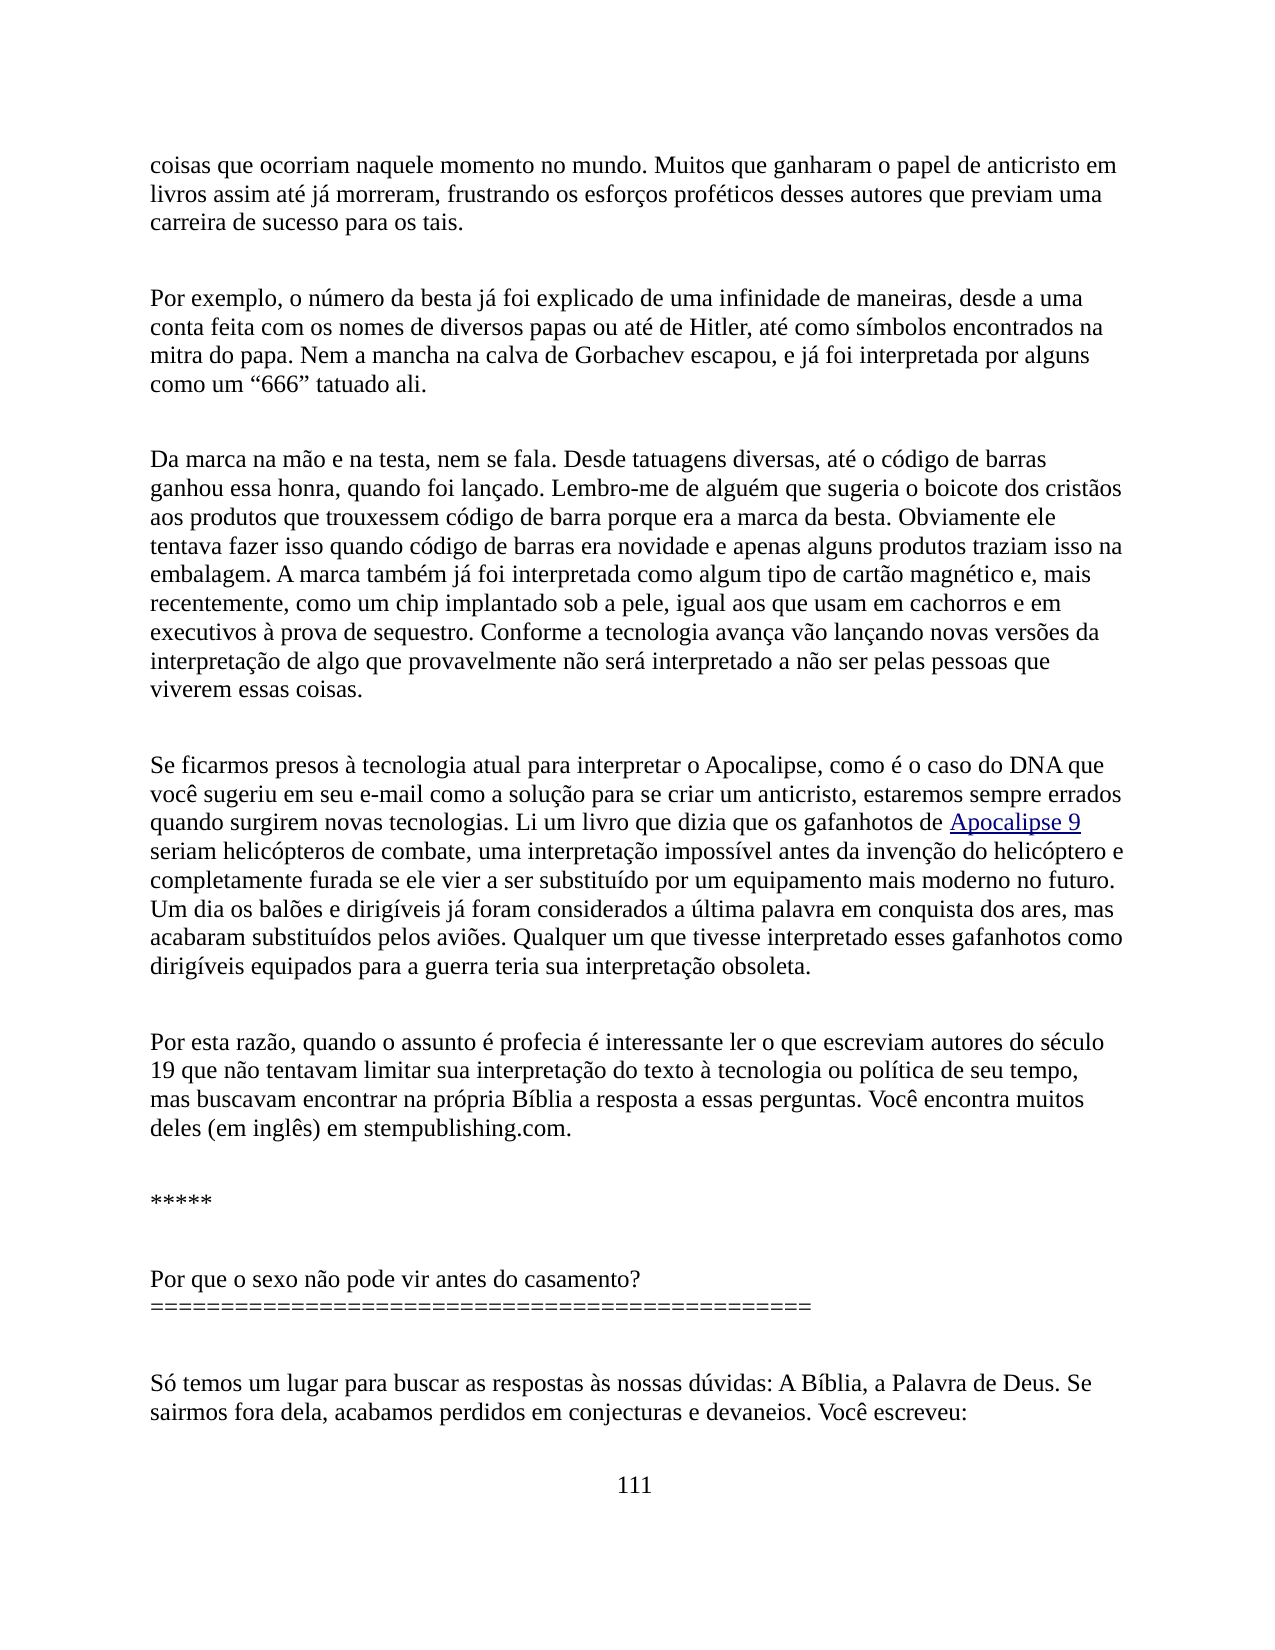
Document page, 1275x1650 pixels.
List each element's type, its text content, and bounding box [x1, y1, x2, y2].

text Se ficarmos presos à tecnologia atual para interpretar o Apocalipse, como é o caso do DNA que você sugeriu em seu e-mail como a solução para se criar um anticristo, estaremos sempre errados quando surgirem novas tecnologias. Li um livro que dizia que os gafanhotos de Apocalipse 9 seriam helicópteros de combate, uma interpretação impossível antes da invenção do helicóptero e completamente furada se ele vier a ser substituído por um equipamento mais moderno no futuro. Um dia os balões e dirigíveis já foram considerados a última palavra em conquista dos ares, mas acabaram substituídos pelos aviões. Qualquer um que tivesse interpretado esses gafanhotos como dirigíveis equipados para a guerra teria sua interpretação obsoleta. [150, 721, 1125, 980]
text Por exemplo, o número da besta já foi explicado de uma infinidade de maneiras, desde a uma conta feita com os nomes de diversos papas ou até de Hitler, até como símbolos encontrados na mitra do papa. Nem a mancha na calva de Gorbachev escapou, e já foi interpretada por alguns como um “666” tatuado ali. [150, 254, 1125, 398]
text Só temos um lugar para buscar as respostas às nossas dúvidas: A Bíblia, a Palavra de Deus. Se sairmos fora dela, acabamos perdidos em conjecturas e devaneios. Você escreveu: [150, 1339, 1125, 1425]
text ***** [150, 1159, 1125, 1217]
text Da marca na mão e na testa, nem se fala. Desde tatuagens diversas, até o código de barras ganhou essa honra, quando foi lançado. Lembro-me de alguém que sugeria o boicote dos cristãos aos produtos que trouxessem código de barra porque era a marca da besta. Obviamente ele tentava fazer isso quando código de barras era novidade e apenas alguns produtos traziam isso na embalagem. A marca também já foi interpretada como algum tipo de cartão magnético e, mais recentemente, como um chip implantado sob a pele, igual aos que usam em cachorros e em executivos à prova de sequestro. Conforme a tecnologia avança vão lançando novas versões da interpretação de algo que provavelmente não será interpretado a não ser pelas pessoas que viverem essas coisas. [150, 416, 1125, 703]
text coisas que ocorriam naquele momento no mundo. Muitos que ganharam o papel de anticristo em livros assim até já morreram, frustrando os esforços proféticos desses autores que previam uma carreira de sucesso para os tais. [150, 150, 1125, 236]
text Por que o sexo não pode vir antes do casamento? =============================================== [150, 1235, 1125, 1321]
text Por esta razão, quando o assunto é profecia é interessante ler o que escreviam autores do século 19 que não tentavam limitar sua interpretação do texto à tecnologia ou política de seu tempo, mas buscavam encontrar na própria Bíblia a resposta a essas perguntas. Você encontra muitos deles (em inglês) em stempublishing.com. [150, 998, 1125, 1142]
